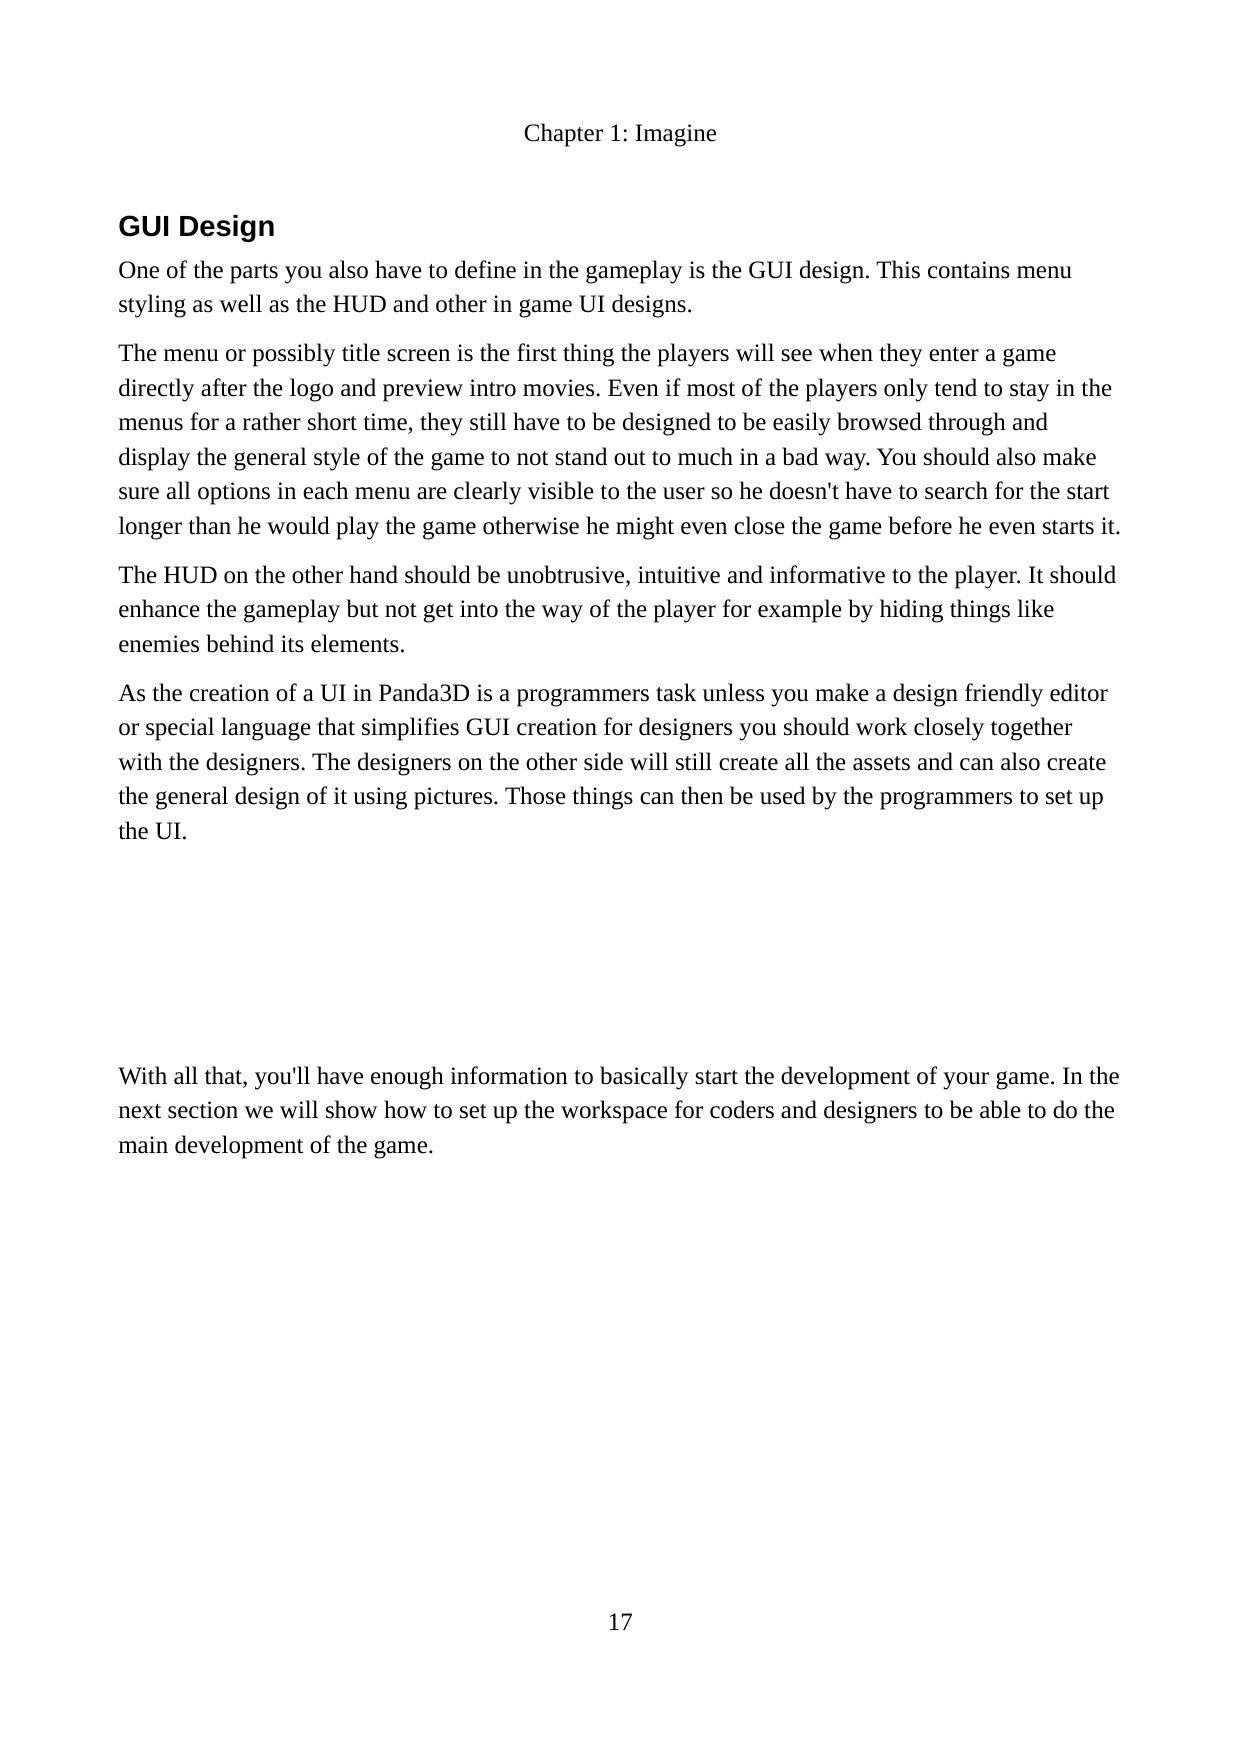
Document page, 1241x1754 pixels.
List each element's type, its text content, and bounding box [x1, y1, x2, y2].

text As the creation of a UI in Panda3D is a programmers task unless you make a design friendly editor or special language that simplifies GUI creation for designers you should work closely together with the designers. The designers on the other side will still create all the assets and can also create the general design of it using pictures. Those things can then be used by the programmers to set up the UI. [118, 678, 1122, 844]
text One of the parts you also have to define in the gameplay is the GUI design. This contains menu styling as well as the HUD and other in game UI designs. [118, 255, 1122, 318]
subtitle GUI Design [118, 209, 1122, 242]
text With all that, you'll have enough information to basically start the development of your game. In the next section we will show how to set up the workspace for coders and designers to be able to do the main development of the game. [118, 1061, 1122, 1159]
text The menu or possibly title screen is the first thing the players will see when they enter a game directly after the logo and preview intro movies. Even if most of the players only tend to stay in the menus for a rather short time, they still have to be designed to be easily browsed through and display the general style of the game to not stand out to much in a bad way. You should also make sure all options in each menu are clearly visible to the user so he doesn't have to search for the start longer than he would play the game otherwise he might even close the game before he even starts it. [118, 338, 1122, 539]
text The HUD on the other hand should be unobtrusive, intuitive and informative to the player. It should enhance the gameplay but not get into the way of the player for example by hiding things like enemies behind its elements. [118, 560, 1122, 657]
